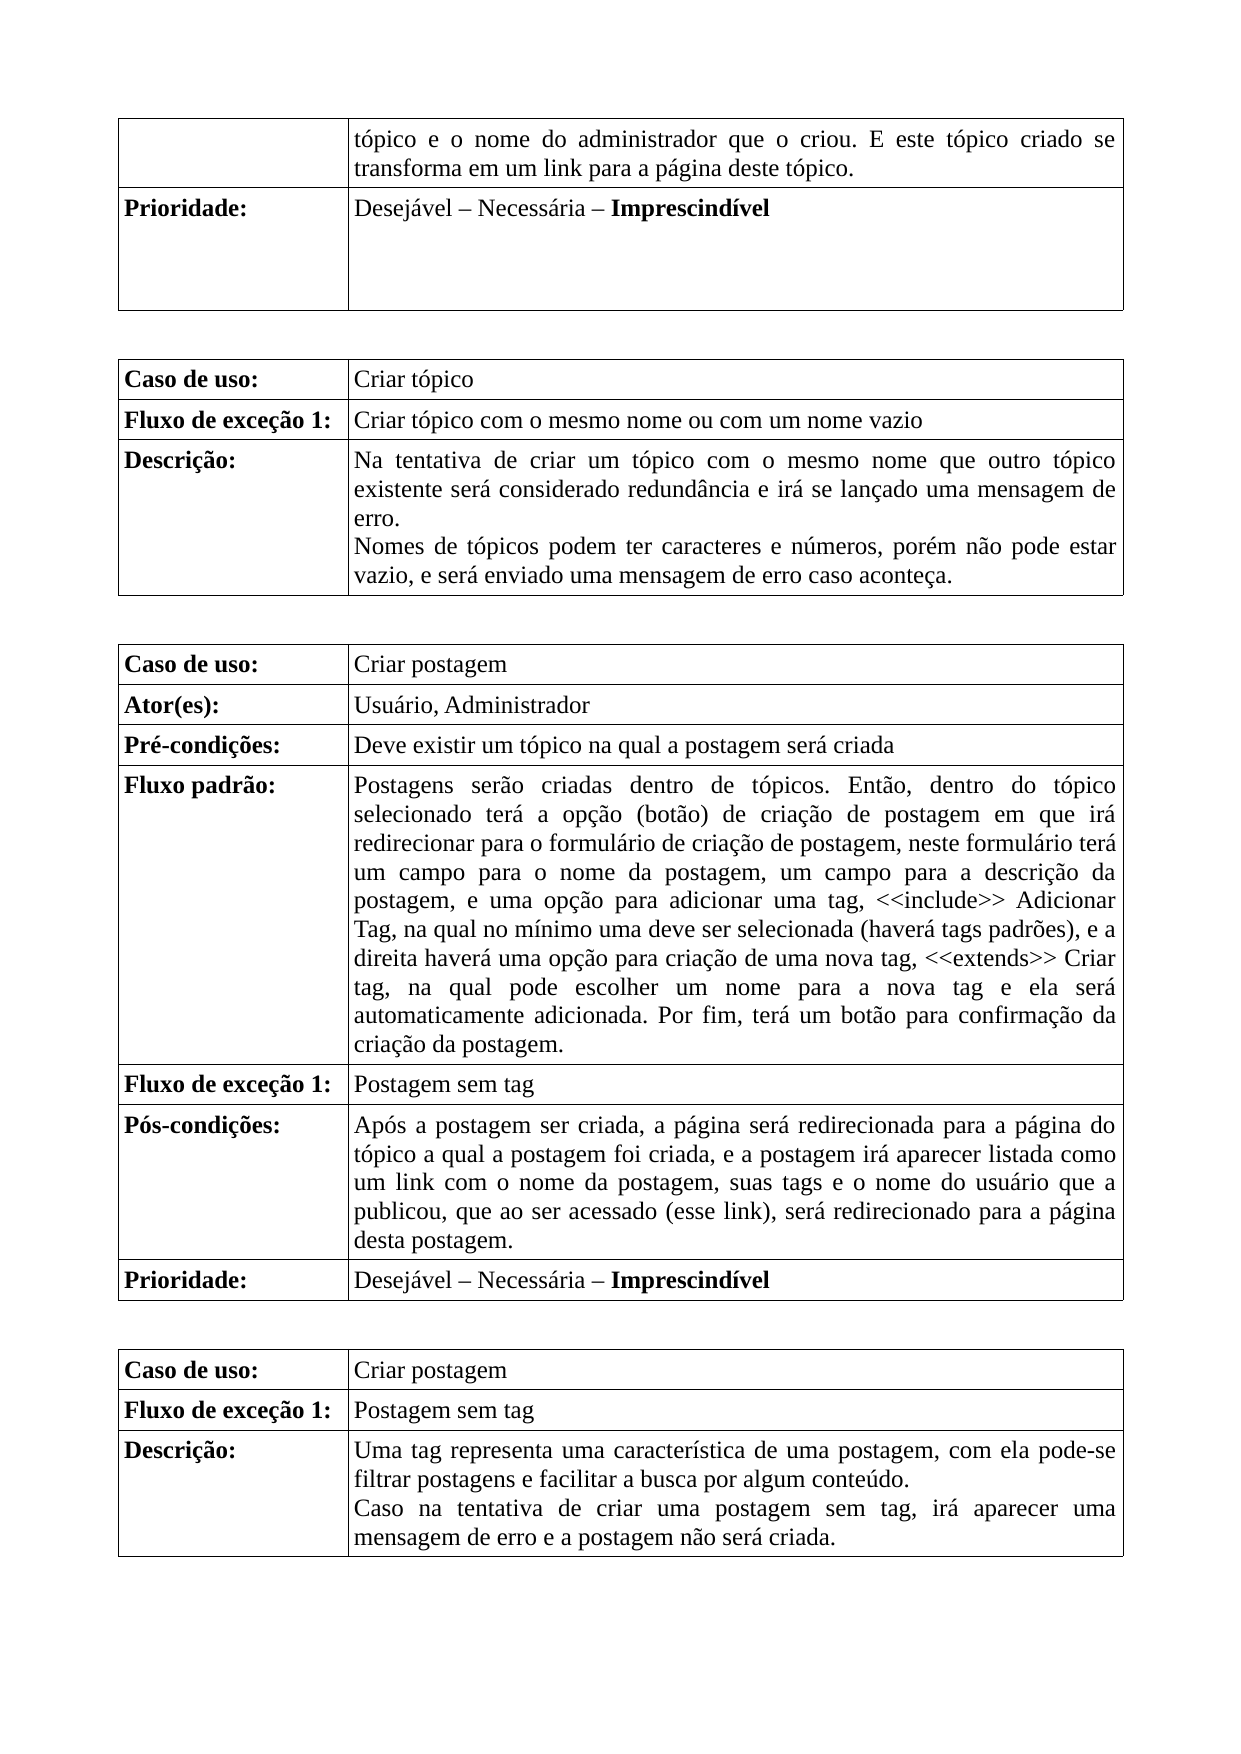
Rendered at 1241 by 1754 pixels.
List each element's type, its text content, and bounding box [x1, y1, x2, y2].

table_cell Pré-condições: [119, 725, 348, 765]
table_cell Usuário, Administrador [349, 685, 1123, 724]
table_cell Desejável – Necessária – Imprescindível [349, 1260, 1123, 1300]
table_cell Na tentativa de criar um tópico com o mesmo nome que outro tópico existente será considerado redundância e irá se lançado uma mensagem de erro. Nomes de tópicos podem ter caracteres e números, porém não pode estar vazio, e será enviado uma mensagem de erro caso aconteça. [349, 440, 1123, 594]
table_cell tópico e o nome do administrador que o criou. E este tópico criado se transforma em um link para a página deste tópico. [349, 119, 1123, 187]
table_header Criar postagem [349, 1350, 1123, 1389]
table_header Caso de uso: [119, 1350, 348, 1389]
table_cell Fluxo de exceção 1: [119, 1065, 348, 1104]
table_cell Postagem sem tag [349, 1390, 1123, 1429]
table_cell Após a postagem ser criada, a página será redirecionada para a página do tópico a qual a postagem foi criada, e a postagem irá aparecer listada como um link com o nome da postagem, suas tags e o nome do usuário que a publicou, que ao ser acessado (esse link), será redirecionado para a página desta postagem. [349, 1105, 1123, 1259]
table_cell Postagem sem tag [349, 1065, 1123, 1104]
table_cell [119, 119, 348, 187]
table_cell Deve existir um tópico na qual a postagem será criada [349, 725, 1123, 765]
table_cell Fluxo padrão: [119, 766, 348, 1064]
table_header Criar tópico [349, 360, 1123, 399]
table_header Criar postagem [349, 645, 1123, 684]
table_cell Prioridade: [119, 1260, 348, 1300]
table_cell Fluxo de exceção 1: [119, 400, 348, 439]
table_cell Postagens serão criadas dentro de tópicos. Então, dentro do tópico selecionado terá a opção (botão) de criação de postagem em que irá redirecionar para o formulário de criação de postagem, neste formulário terá um campo para o nome da postagem, um campo para a descrição da postagem, e uma opção para adicionar uma tag, <<include>> Adicionar Tag, na qual no mínimo uma deve ser selecionada (haverá tags padrões), e a direita haverá uma opção para criação de uma nova tag, <<extends>> Criar tag, na qual pode escolher um nome para a nova tag e ela será automaticamente adicionada. Por fim, terá um botão para confirmação da criação da postagem. [349, 766, 1123, 1064]
table_cell Criar tópico com o mesmo nome ou com um nome vazio [349, 400, 1123, 439]
table_cell Descrição: [119, 440, 348, 594]
table_cell Descrição: [119, 1431, 348, 1556]
table_cell Prioridade: [119, 188, 348, 309]
table_cell Desejável – Necessária – Imprescindível [349, 188, 1123, 309]
table_cell Ator(es): [119, 685, 348, 724]
table_header Caso de uso: [119, 645, 348, 684]
table_cell Pós-condições: [119, 1105, 348, 1259]
table_cell Uma tag representa uma característica de uma postagem, com ela pode-se filtrar postagens e facilitar a busca por algum conteúdo. Caso na tentativa de criar uma postagem sem tag, irá aparecer uma mensagem de erro e a postagem não será criada. [349, 1431, 1123, 1556]
table_cell Fluxo de exceção 1: [119, 1390, 348, 1429]
table_header Caso de uso: [119, 360, 348, 399]
